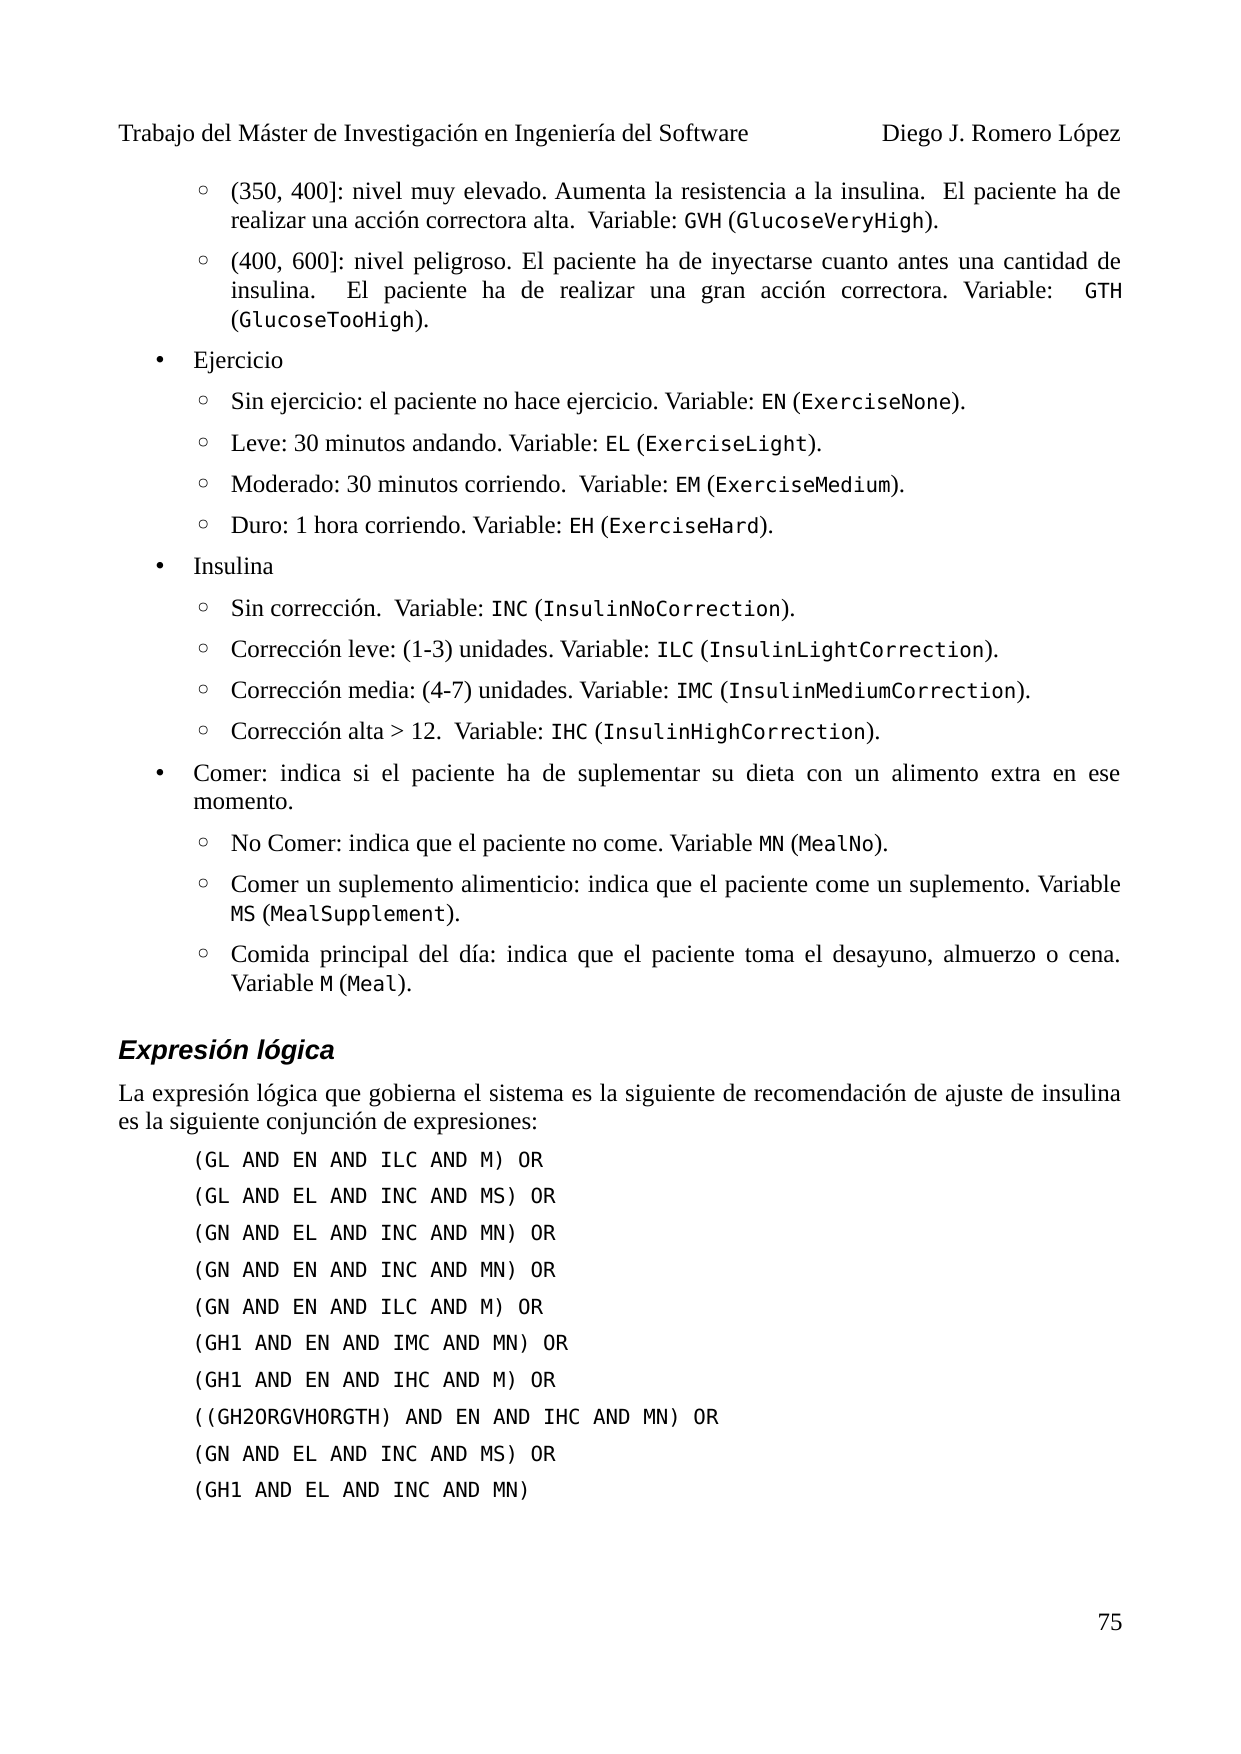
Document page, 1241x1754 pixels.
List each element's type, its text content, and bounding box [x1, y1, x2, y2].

text (GN AND EN AND ILC AND M) OR [192, 1295, 1122, 1319]
text (GN AND EL AND INC AND MN) OR [192, 1221, 1122, 1245]
list Leve: 30 minutos andando. Variable: EL (ExerciseLight). [193, 428, 1122, 456]
subtitle Expresión lógica [118, 1034, 1122, 1065]
list Insulina [156, 551, 1122, 580]
text (GH1 AND EN AND IHC AND M) OR [192, 1368, 1122, 1392]
list Duro: 1 hora corriendo. Variable: EH (ExerciseHard). [193, 510, 1122, 539]
list (350, 400]: nivel muy elevado. Aumenta la resistencia a la insulina. El paciente ha de realizar una acción correctora alta. Variable: GVH (GlucoseVeryHigh). [193, 176, 1122, 234]
text (GN AND EN AND INC AND MN) OR [192, 1258, 1122, 1282]
list (400, 600]: nivel peligroso. El paciente ha de inyectarse cuanto antes una cantidad de insulina. El paciente ha de realizar una gran acción correctora. Variable: GTH (GlucoseTooHigh). [193, 246, 1122, 333]
list Comer un suplemento alimenticio: indica que el paciente come un suplemento. Variable MS (MealSupplement). [193, 869, 1122, 926]
list Sin corrección. Variable: INC (InsulinNoCorrection). [193, 593, 1122, 621]
text (GL AND EL AND INC AND MS) OR [192, 1184, 1122, 1209]
list Corrección leve: (1-3) unidades. Variable: ILC (InsulinLightCorrection). [193, 634, 1122, 663]
list Ejercicio [156, 345, 1122, 374]
text La expresión lógica que gobierna el sistema es la siguiente de recomendación de ajuste de insulina es la siguiente conjunción de expresiones: [118, 1078, 1122, 1135]
list Sin ejercicio: el paciente no hace ejercicio. Variable: EN (ExerciseNone). [193, 386, 1122, 415]
text (GL AND EN AND ILC AND M) OR [192, 1148, 1122, 1172]
list No Comer: indica que el paciente no come. Variable MN (MealNo). [193, 828, 1122, 856]
list Moderado: 30 minutos corriendo. Variable: EM (ExerciseMedium). [193, 469, 1122, 498]
text (GH1 AND EN AND IMC AND MN) OR [192, 1331, 1122, 1356]
list Comida principal del día: indica que el paciente toma el desayuno, almuerzo o cena. Variable M (Meal). [193, 939, 1122, 996]
list Comer: indica si el paciente ha de suplementar su dieta con un alimento extra en ese momento. [156, 758, 1122, 815]
text (GN AND EL AND INC AND MS) OR [192, 1442, 1122, 1466]
list Corrección alta > 12. Variable: IHC (InsulinHighCorrection). [193, 716, 1122, 745]
text (GH1 AND EL AND INC AND MN) [192, 1478, 1122, 1503]
text ((GH2ORGVHORGTH) AND EN AND IHC AND MN) OR [192, 1405, 1122, 1429]
list Corrección media: (4-7) unidades. Variable: IMC (InsulinMediumCorrection). [193, 675, 1122, 704]
